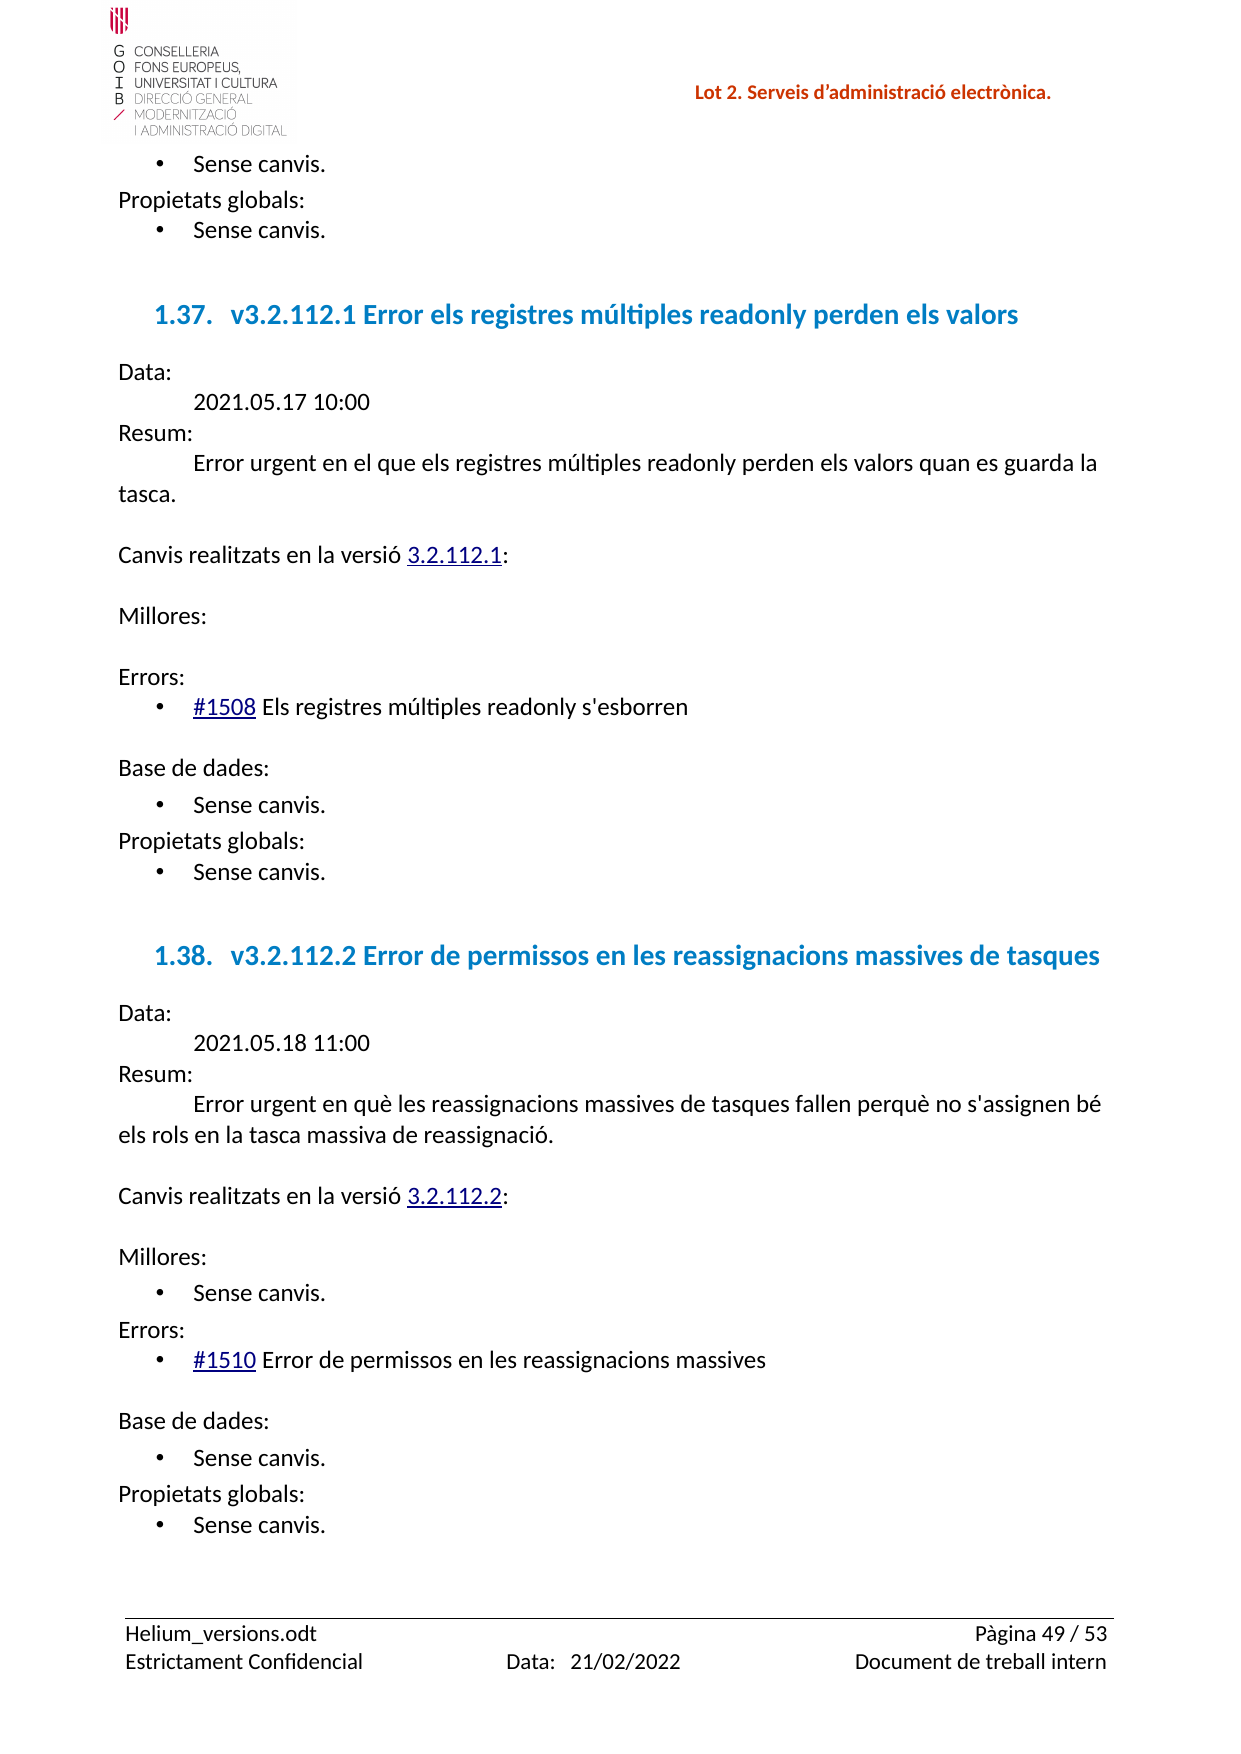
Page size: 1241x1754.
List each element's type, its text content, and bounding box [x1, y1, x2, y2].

text Errors: [118, 661, 1122, 691]
text Propietats globals: [118, 825, 1122, 856]
text Canvis realitzats en la versió 3.2.112.1: [118, 539, 1122, 569]
list Sense canvis. [156, 148, 1122, 178]
text Base de dades: [118, 1405, 1122, 1436]
picture [100, 0, 297, 144]
text Data: [118, 997, 1122, 1027]
list Sense canvis. [156, 789, 1122, 819]
text 2021.05.18 11:00 [118, 1027, 1122, 1058]
list Sense canvis. [156, 1442, 1122, 1472]
text Errors: [118, 1314, 1122, 1344]
list Sense canvis. [156, 1277, 1122, 1308]
text Resum: [118, 1058, 1122, 1088]
text Error urgent en el que els registres múltiples readonly perden els valors quan es guarda la tasca. [118, 447, 1122, 508]
list Sense canvis. [156, 856, 1122, 886]
subtitle v3.2.112.2 Error de permissos en les reassignacions massives de tasques [153, 937, 1122, 973]
list Sense canvis. [156, 1509, 1122, 1539]
subtitle v3.2.112.1 Error els registres múltiples readonly perden els valors [153, 296, 1122, 332]
text Millores: [118, 1241, 1122, 1271]
text Data: [118, 356, 1122, 386]
list #1508 Els registres múltiples readonly s'esborren [156, 691, 1122, 722]
text Canvis realitzats en la versió 3.2.112.2: [118, 1180, 1122, 1210]
text Propietats globals: [118, 184, 1122, 215]
text Millores: [118, 600, 1122, 630]
text Error urgent en què les reassignacions massives de tasques fallen perquè no s'assignen bé els rols en la tasca massiva de reassignació. [118, 1088, 1122, 1149]
text 2021.05.17 10:00 [118, 386, 1122, 417]
list #1510 Error de permissos en les reassignacions massives [156, 1344, 1122, 1375]
text Propietats globals: [118, 1478, 1122, 1509]
text Resum: [118, 417, 1122, 447]
text Base de dades: [118, 752, 1122, 783]
list Sense canvis. [156, 215, 1122, 245]
